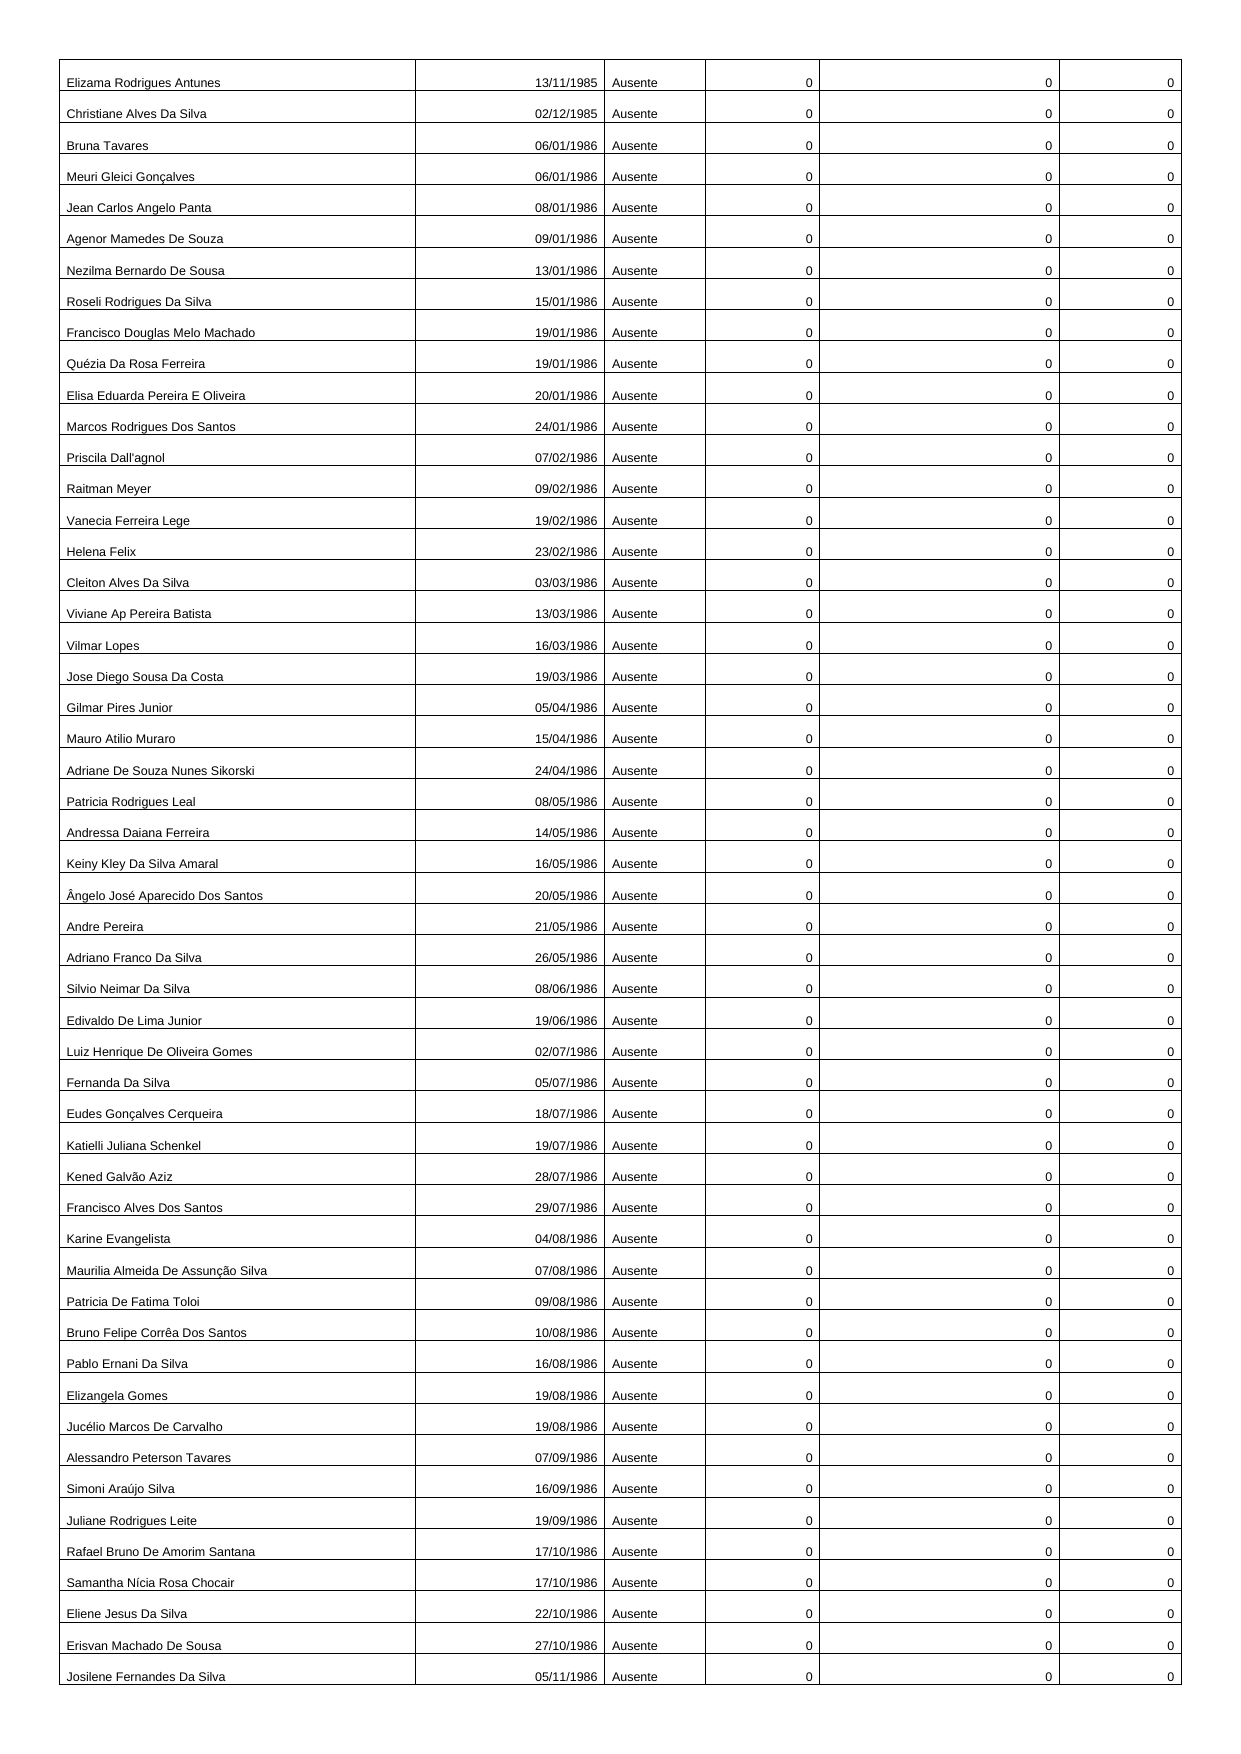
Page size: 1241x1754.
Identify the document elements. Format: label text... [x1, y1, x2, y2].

table_cell 06/01/1986 [416, 154, 604, 184]
table_cell Edivaldo De Lima Junior [60, 998, 415, 1028]
table_cell Ausente [605, 154, 705, 184]
table_cell Ausente [605, 716, 705, 747]
table_cell Ausente [605, 779, 705, 809]
table_cell 0 [706, 1560, 819, 1590]
table_cell 0 [706, 810, 819, 840]
table_cell 0 [1060, 1123, 1181, 1153]
table_cell 06/01/1986 [416, 123, 604, 153]
table_cell 0 [1060, 1185, 1181, 1215]
table_cell Pablo Ernani Da Silva [60, 1341, 415, 1372]
table_cell 0 [1060, 1341, 1181, 1372]
table_cell 0 [1060, 685, 1181, 715]
table_cell 03/03/1986 [416, 560, 604, 590]
table_cell Gilmar Pires Junior [60, 685, 415, 715]
table_cell 0 [820, 216, 1059, 247]
table_cell 0 [706, 1623, 819, 1653]
table_cell 0 [1060, 310, 1181, 340]
table_cell 0 [1060, 60, 1181, 90]
table_cell 0 [820, 998, 1059, 1028]
table_cell Ausente [605, 529, 705, 559]
table_cell 0 [820, 154, 1059, 184]
table_cell Patricia Rodrigues Leal [60, 779, 415, 809]
table_cell 0 [820, 185, 1059, 215]
table_cell 0 [820, 1123, 1059, 1153]
table_cell Erisvan Machado De Sousa [60, 1623, 415, 1653]
table_cell 0 [1060, 529, 1181, 559]
table_cell 05/07/1986 [416, 1060, 604, 1090]
table_cell 18/07/1986 [416, 1091, 604, 1122]
table_cell 0 [1060, 1310, 1181, 1340]
table_cell Ausente [605, 216, 705, 247]
table_cell 21/05/1986 [416, 904, 604, 934]
table_cell Ausente [605, 1216, 705, 1247]
table_cell 0 [1060, 873, 1181, 903]
table_cell 0 [820, 623, 1059, 653]
table_cell 0 [706, 904, 819, 934]
table_cell Cleiton Alves Da Silva [60, 560, 415, 590]
table_cell 0 [706, 1310, 819, 1340]
table_cell Raitman Meyer [60, 466, 415, 497]
table_cell 0 [1060, 591, 1181, 622]
table_cell 0 [820, 1029, 1059, 1059]
table_cell 0 [1060, 1154, 1181, 1184]
table_cell 0 [706, 435, 819, 465]
table_cell Katielli Juliana Schenkel [60, 1123, 415, 1153]
table_cell 07/02/1986 [416, 435, 604, 465]
table_cell Ausente [605, 1248, 705, 1278]
table_cell 0 [706, 248, 819, 278]
table_cell 0 [1060, 1216, 1181, 1247]
table_cell 0 [706, 1591, 819, 1622]
table_cell Ausente [605, 1123, 705, 1153]
table_cell 02/07/1986 [416, 1029, 604, 1059]
table_cell 13/01/1986 [416, 248, 604, 278]
table_cell 24/01/1986 [416, 404, 604, 434]
table_cell Silvio Neimar Da Silva [60, 966, 415, 997]
table_cell 0 [706, 1279, 819, 1309]
table_cell 19/06/1986 [416, 998, 604, 1028]
table_cell 19/01/1986 [416, 310, 604, 340]
table_cell 0 [706, 1529, 819, 1559]
table_cell Francisco Alves Dos Santos [60, 1185, 415, 1215]
table_cell 0 [706, 466, 819, 497]
table_cell Ausente [605, 185, 705, 215]
table_cell 08/05/1986 [416, 779, 604, 809]
table_cell Ausente [605, 1029, 705, 1059]
table_cell Jean Carlos Angelo Panta [60, 185, 415, 215]
table_cell 0 [820, 966, 1059, 997]
table_cell Vanecia Ferreira Lege [60, 498, 415, 528]
table_cell Ausente [605, 91, 705, 122]
table_cell 0 [1060, 123, 1181, 153]
table_cell 0 [820, 1560, 1059, 1590]
table_cell Ausente [605, 1560, 705, 1590]
table_cell 0 [820, 529, 1059, 559]
table_cell Ausente [605, 1498, 705, 1528]
table_cell 19/03/1986 [416, 654, 604, 684]
table_cell 0 [706, 1248, 819, 1278]
table_cell Vilmar Lopes [60, 623, 415, 653]
table_cell Ausente [605, 623, 705, 653]
table_cell 14/05/1986 [416, 810, 604, 840]
table_cell 0 [1060, 904, 1181, 934]
table_cell 0 [820, 1060, 1059, 1090]
table_cell 13/03/1986 [416, 591, 604, 622]
table_cell 0 [820, 1279, 1059, 1309]
table_cell 0 [1060, 404, 1181, 434]
table_cell Ausente [605, 1466, 705, 1497]
table_cell 0 [820, 248, 1059, 278]
table_cell 0 [706, 185, 819, 215]
table_cell 0 [820, 404, 1059, 434]
table_cell 0 [706, 935, 819, 965]
table_cell 0 [1060, 1060, 1181, 1090]
table_cell 0 [1060, 1279, 1181, 1309]
table_cell 0 [820, 810, 1059, 840]
table_cell Ausente [605, 1279, 705, 1309]
table_cell Ausente [605, 1310, 705, 1340]
table_cell 0 [1060, 91, 1181, 122]
table_cell 0 [820, 654, 1059, 684]
table_cell 0 [1060, 935, 1181, 965]
table_cell 0 [1060, 810, 1181, 840]
table_cell 0 [706, 560, 819, 590]
table_cell Ausente [605, 966, 705, 997]
table_cell 0 [820, 279, 1059, 309]
table_cell Juliane Rodrigues Leite [60, 1498, 415, 1528]
table_cell 0 [820, 1341, 1059, 1372]
table_cell Ausente [605, 404, 705, 434]
table_cell 0 [820, 498, 1059, 528]
table_cell 0 [820, 91, 1059, 122]
table_cell 17/10/1986 [416, 1529, 604, 1559]
table_cell Fernanda Da Silva [60, 1060, 415, 1090]
table_cell 23/02/1986 [416, 529, 604, 559]
table_cell 16/09/1986 [416, 1466, 604, 1497]
table_cell Elizangela Gomes [60, 1373, 415, 1403]
table_cell 0 [706, 1404, 819, 1434]
table_cell Ausente [605, 654, 705, 684]
table_cell Ausente [605, 466, 705, 497]
table_cell Kened Galvão Aziz [60, 1154, 415, 1184]
table_cell 0 [820, 310, 1059, 340]
table_cell 04/08/1986 [416, 1216, 604, 1247]
table_cell 19/08/1986 [416, 1404, 604, 1434]
table_cell 0 [1060, 1560, 1181, 1590]
table_cell Marcos Rodrigues Dos Santos [60, 404, 415, 434]
table_cell Bruno Felipe Corrêa Dos Santos [60, 1310, 415, 1340]
table_cell 0 [820, 1091, 1059, 1122]
table_cell Priscila Dall'agnol [60, 435, 415, 465]
table_cell 0 [706, 966, 819, 997]
table_cell 0 [820, 685, 1059, 715]
table_cell Christiane Alves Da Silva [60, 91, 415, 122]
table_cell 0 [820, 1216, 1059, 1247]
table_cell Andressa Daiana Ferreira [60, 810, 415, 840]
table_cell 0 [1060, 1435, 1181, 1465]
table_cell 0 [820, 1529, 1059, 1559]
table_cell Ausente [605, 591, 705, 622]
table_cell 0 [1060, 1373, 1181, 1403]
table_cell 24/04/1986 [416, 748, 604, 778]
table_cell 0 [820, 373, 1059, 403]
table_cell 0 [706, 779, 819, 809]
table_cell 0 [706, 1466, 819, 1497]
table_cell Ausente [605, 498, 705, 528]
table_cell 0 [706, 1091, 819, 1122]
table_cell 0 [1060, 1248, 1181, 1278]
table_cell 0 [1060, 216, 1181, 247]
table_cell Elisa Eduarda Pereira E Oliveira [60, 373, 415, 403]
table_cell 0 [706, 373, 819, 403]
table_cell 0 [706, 1060, 819, 1090]
table_cell 0 [820, 1654, 1059, 1684]
table_cell Ausente [605, 1154, 705, 1184]
table_cell 0 [820, 1310, 1059, 1340]
table_cell Eliene Jesus Da Silva [60, 1591, 415, 1622]
table_cell 26/05/1986 [416, 935, 604, 965]
table_cell Adriane De Souza Nunes Sikorski [60, 748, 415, 778]
table_cell Ausente [605, 341, 705, 372]
table_cell Ausente [605, 685, 705, 715]
table_cell 0 [1060, 341, 1181, 372]
table_cell 09/01/1986 [416, 216, 604, 247]
table_cell Ausente [605, 904, 705, 934]
table_cell 0 [706, 341, 819, 372]
table_cell Ausente [605, 60, 705, 90]
table_cell 0 [706, 1216, 819, 1247]
table_cell 0 [1060, 1498, 1181, 1528]
table_cell Helena Felix [60, 529, 415, 559]
table_cell 0 [1060, 185, 1181, 215]
table_cell 0 [820, 873, 1059, 903]
table_cell Ausente [605, 310, 705, 340]
table_cell 0 [706, 1654, 819, 1684]
table_cell 08/06/1986 [416, 966, 604, 997]
table_cell Ausente [605, 373, 705, 403]
table_cell Karine Evangelista [60, 1216, 415, 1247]
table_cell 0 [1060, 966, 1181, 997]
table_cell 17/10/1986 [416, 1560, 604, 1590]
table_cell 0 [706, 216, 819, 247]
table_cell Ausente [605, 248, 705, 278]
table_cell Ausente [605, 935, 705, 965]
table_cell 0 [1060, 466, 1181, 497]
table_cell 0 [1060, 1029, 1181, 1059]
table_cell 0 [706, 1154, 819, 1184]
table_cell 0 [820, 748, 1059, 778]
table_cell Ausente [605, 279, 705, 309]
table_cell Ausente [605, 435, 705, 465]
table_cell 19/09/1986 [416, 1498, 604, 1528]
table_cell 28/07/1986 [416, 1154, 604, 1184]
table_cell 09/08/1986 [416, 1279, 604, 1309]
table_cell 0 [820, 1623, 1059, 1653]
table_cell Rafael Bruno De Amorim Santana [60, 1529, 415, 1559]
table_cell 0 [820, 1466, 1059, 1497]
table_cell 0 [706, 310, 819, 340]
table_cell 29/07/1986 [416, 1185, 604, 1215]
table_cell Keiny Kley Da Silva Amaral [60, 841, 415, 872]
table_cell 0 [1060, 1654, 1181, 1684]
table_cell Luiz Henrique De Oliveira Gomes [60, 1029, 415, 1059]
table_cell 0 [706, 841, 819, 872]
table_cell Alessandro Peterson Tavares [60, 1435, 415, 1465]
table_cell 0 [820, 1498, 1059, 1528]
table_cell Quézia Da Rosa Ferreira [60, 341, 415, 372]
table_cell 0 [820, 1373, 1059, 1403]
table_cell 0 [820, 716, 1059, 747]
table_cell Nezilma Bernardo De Sousa [60, 248, 415, 278]
table_cell 0 [820, 1248, 1059, 1278]
table_cell 0 [820, 904, 1059, 934]
table_cell 0 [820, 1591, 1059, 1622]
table_cell Ausente [605, 123, 705, 153]
table_cell 0 [820, 841, 1059, 872]
table_cell 19/07/1986 [416, 1123, 604, 1153]
table_cell 0 [1060, 248, 1181, 278]
table_cell Ausente [605, 748, 705, 778]
table_cell Ângelo José Aparecido Dos Santos [60, 873, 415, 903]
table_cell 10/08/1986 [416, 1310, 604, 1340]
table_cell Viviane Ap Pereira Batista [60, 591, 415, 622]
table_cell Ausente [605, 1654, 705, 1684]
table_cell 0 [1060, 373, 1181, 403]
table_cell 0 [820, 935, 1059, 965]
table_cell 0 [1060, 560, 1181, 590]
table_cell Ausente [605, 810, 705, 840]
table_cell 15/04/1986 [416, 716, 604, 747]
table_cell 20/05/1986 [416, 873, 604, 903]
table_cell Maurilia Almeida De Assunção Silva [60, 1248, 415, 1278]
table_cell 0 [706, 716, 819, 747]
table_cell 0 [706, 654, 819, 684]
table_cell Ausente [605, 1341, 705, 1372]
table_cell 0 [706, 91, 819, 122]
table_cell Agenor Mamedes De Souza [60, 216, 415, 247]
table_cell 0 [820, 560, 1059, 590]
table_cell 0 [1060, 435, 1181, 465]
table_cell 0 [1060, 279, 1181, 309]
table_cell 0 [706, 123, 819, 153]
table_cell Samantha Nícia Rosa Chocair [60, 1560, 415, 1590]
table_cell 0 [1060, 716, 1181, 747]
table_cell 05/11/1986 [416, 1654, 604, 1684]
table_cell 09/02/1986 [416, 466, 604, 497]
table_cell 0 [820, 1435, 1059, 1465]
table_cell 0 [706, 279, 819, 309]
table_cell Mauro Atilio Muraro [60, 716, 415, 747]
table_cell Meuri Gleici Gonçalves [60, 154, 415, 184]
table_cell 0 [1060, 498, 1181, 528]
table_cell Ausente [605, 841, 705, 872]
table_cell 0 [1060, 841, 1181, 872]
table_cell 0 [706, 1341, 819, 1372]
table_cell 0 [706, 1029, 819, 1059]
table_cell 0 [1060, 1529, 1181, 1559]
table_cell Ausente [605, 998, 705, 1028]
table_cell 0 [706, 1435, 819, 1465]
table_cell 0 [820, 123, 1059, 153]
table_cell Ausente [605, 560, 705, 590]
table_cell Ausente [605, 1591, 705, 1622]
table_cell 0 [706, 748, 819, 778]
table_cell 0 [1060, 998, 1181, 1028]
table_cell Ausente [605, 1373, 705, 1403]
table_cell 20/01/1986 [416, 373, 604, 403]
table_cell 0 [706, 1373, 819, 1403]
table_cell 19/02/1986 [416, 498, 604, 528]
table_cell Adriano Franco Da Silva [60, 935, 415, 965]
table_cell Ausente [605, 1185, 705, 1215]
table_cell 0 [820, 779, 1059, 809]
table_cell Roseli Rodrigues Da Silva [60, 279, 415, 309]
table_cell 0 [706, 873, 819, 903]
table_cell 0 [706, 1123, 819, 1153]
table_cell Ausente [605, 1060, 705, 1090]
table_cell 0 [706, 498, 819, 528]
table_cell Simoni Araújo Silva [60, 1466, 415, 1497]
table_cell Ausente [605, 873, 705, 903]
table_cell 0 [706, 591, 819, 622]
table_cell 0 [706, 404, 819, 434]
table_cell 0 [1060, 1466, 1181, 1497]
table_cell 0 [1060, 1591, 1181, 1622]
table_cell 0 [1060, 623, 1181, 653]
table_cell Elizama Rodrigues Antunes [60, 60, 415, 90]
table_cell 15/01/1986 [416, 279, 604, 309]
table_cell 0 [820, 341, 1059, 372]
table_cell 0 [1060, 654, 1181, 684]
table_cell 0 [820, 1404, 1059, 1434]
table_cell 0 [820, 60, 1059, 90]
table_cell 0 [1060, 1404, 1181, 1434]
table_cell Ausente [605, 1091, 705, 1122]
table_cell 0 [820, 1185, 1059, 1215]
table_cell Bruna Tavares [60, 123, 415, 153]
table_cell Patricia De Fatima Toloi [60, 1279, 415, 1309]
table_cell 0 [706, 685, 819, 715]
table_cell Josilene Fernandes Da Silva [60, 1654, 415, 1684]
table_cell 0 [1060, 1091, 1181, 1122]
table_cell 0 [820, 591, 1059, 622]
table_cell 08/01/1986 [416, 185, 604, 215]
table_cell 19/01/1986 [416, 341, 604, 372]
table_cell 05/04/1986 [416, 685, 604, 715]
table_cell 0 [706, 529, 819, 559]
table_cell 0 [706, 1185, 819, 1215]
table_cell 22/10/1986 [416, 1591, 604, 1622]
table_cell Francisco Douglas Melo Machado [60, 310, 415, 340]
table_cell 0 [706, 998, 819, 1028]
table_cell 19/08/1986 [416, 1373, 604, 1403]
table_cell Andre Pereira [60, 904, 415, 934]
table_cell 0 [820, 1154, 1059, 1184]
table_cell Jucélio Marcos De Carvalho [60, 1404, 415, 1434]
table_cell 0 [1060, 1623, 1181, 1653]
table_cell 16/05/1986 [416, 841, 604, 872]
table_cell 27/10/1986 [416, 1623, 604, 1653]
table_cell Ausente [605, 1404, 705, 1434]
table_cell 0 [820, 466, 1059, 497]
table_cell 07/09/1986 [416, 1435, 604, 1465]
table_cell 0 [706, 60, 819, 90]
table_cell 07/08/1986 [416, 1248, 604, 1278]
table_cell Ausente [605, 1435, 705, 1465]
table_cell 0 [1060, 748, 1181, 778]
table_cell Eudes Gonçalves Cerqueira [60, 1091, 415, 1122]
table_cell 0 [706, 623, 819, 653]
table_cell 0 [706, 1498, 819, 1528]
table_cell 0 [1060, 779, 1181, 809]
table_cell 02/12/1985 [416, 91, 604, 122]
table_cell Ausente [605, 1529, 705, 1559]
table_cell 0 [1060, 154, 1181, 184]
table_cell 16/03/1986 [416, 623, 604, 653]
table_cell Ausente [605, 1623, 705, 1653]
table_cell 13/11/1985 [416, 60, 604, 90]
table_cell 16/08/1986 [416, 1341, 604, 1372]
table_cell 0 [706, 154, 819, 184]
table_cell 0 [820, 435, 1059, 465]
table_cell Jose Diego Sousa Da Costa [60, 654, 415, 684]
